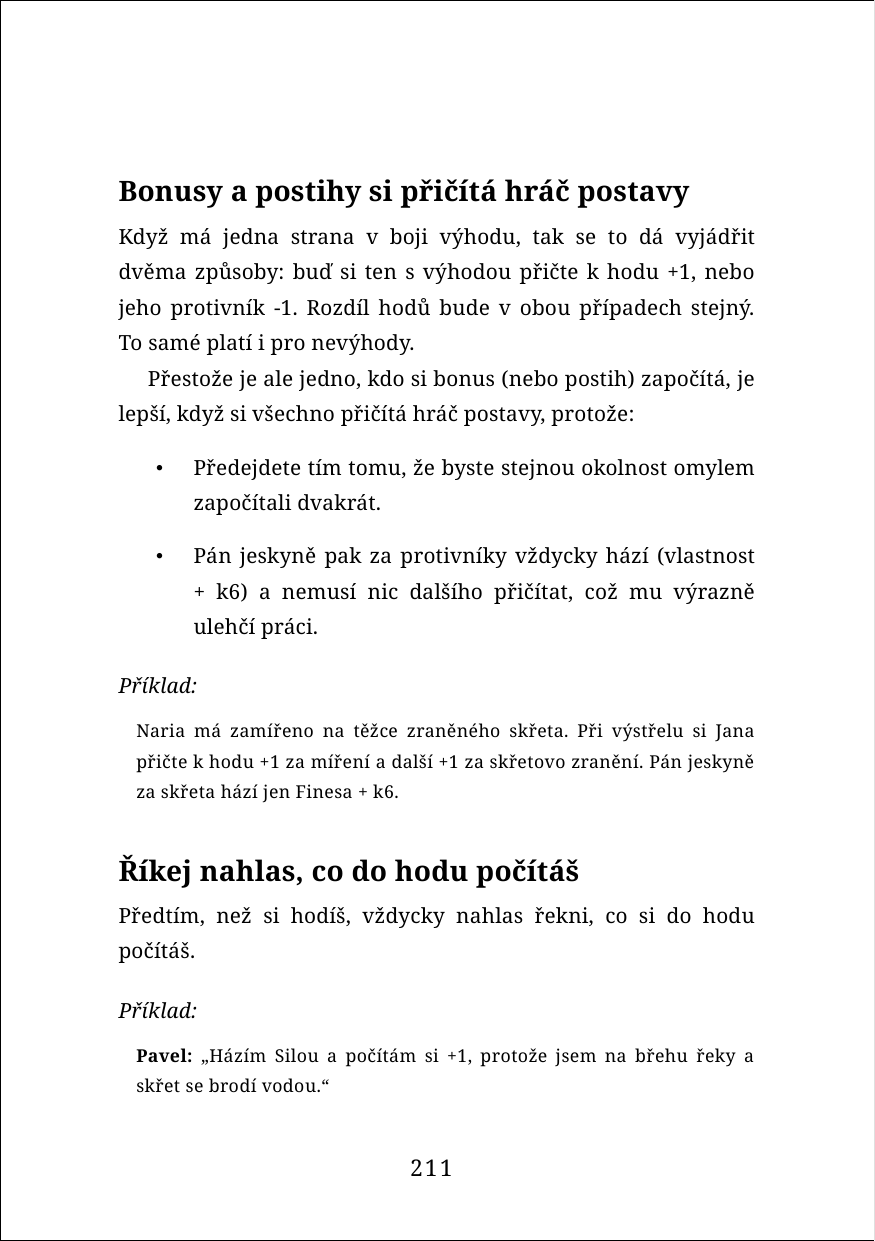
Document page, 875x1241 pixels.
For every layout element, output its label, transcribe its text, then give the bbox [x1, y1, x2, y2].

text Pavel: „Házím Silou a počítám si +1, protože jsem na břehu řeky a skřet se brodí vodou.“ [136, 1043, 756, 1097]
list Předejdete tím tomu, že byste stejnou okolnost omylem započítali dvakrát. [156, 453, 756, 517]
list Pán jeskyně pak za protivníky vždycky hází (vlastnost + k6) a nemusí nic dalšího přičítat, což mu výrazně ulehčí práci. [156, 541, 756, 641]
text Příklad: [118, 996, 756, 1024]
subtitle Říkej nahlas, co do hodu počítáš [118, 851, 756, 889]
subtitle Bonusy a postihy si přičítá hráč postavy [118, 172, 756, 210]
text Předtím, než si hodíš, vždycky nahlas řekni, co si do hodu počítáš. [118, 901, 756, 965]
text Příklad: [118, 672, 756, 700]
text Když má jedna strana v boji výhodu, tak se to dá vyjádřit dvěma způsoby: buď si ten s výhodou přičte k hodu +1, nebo jeho protivník -1. Rozdíl hodů bude v obou případech stejný. To samé platí i pro nevýhody. Přestože je ale jedno, kdo si bonus (nebo postih) započítá, je lepší, když si všechno přičítá hráč postavy, protože: [118, 222, 756, 428]
text Naria má zamířeno na těžce zraněného skřeta. Při výstřelu si Jana přičte k hodu +1 za míření a další +1 za skřetovo zranění. Pán jeskyně za skřeta hází jen Finesa + k6. [136, 719, 756, 803]
